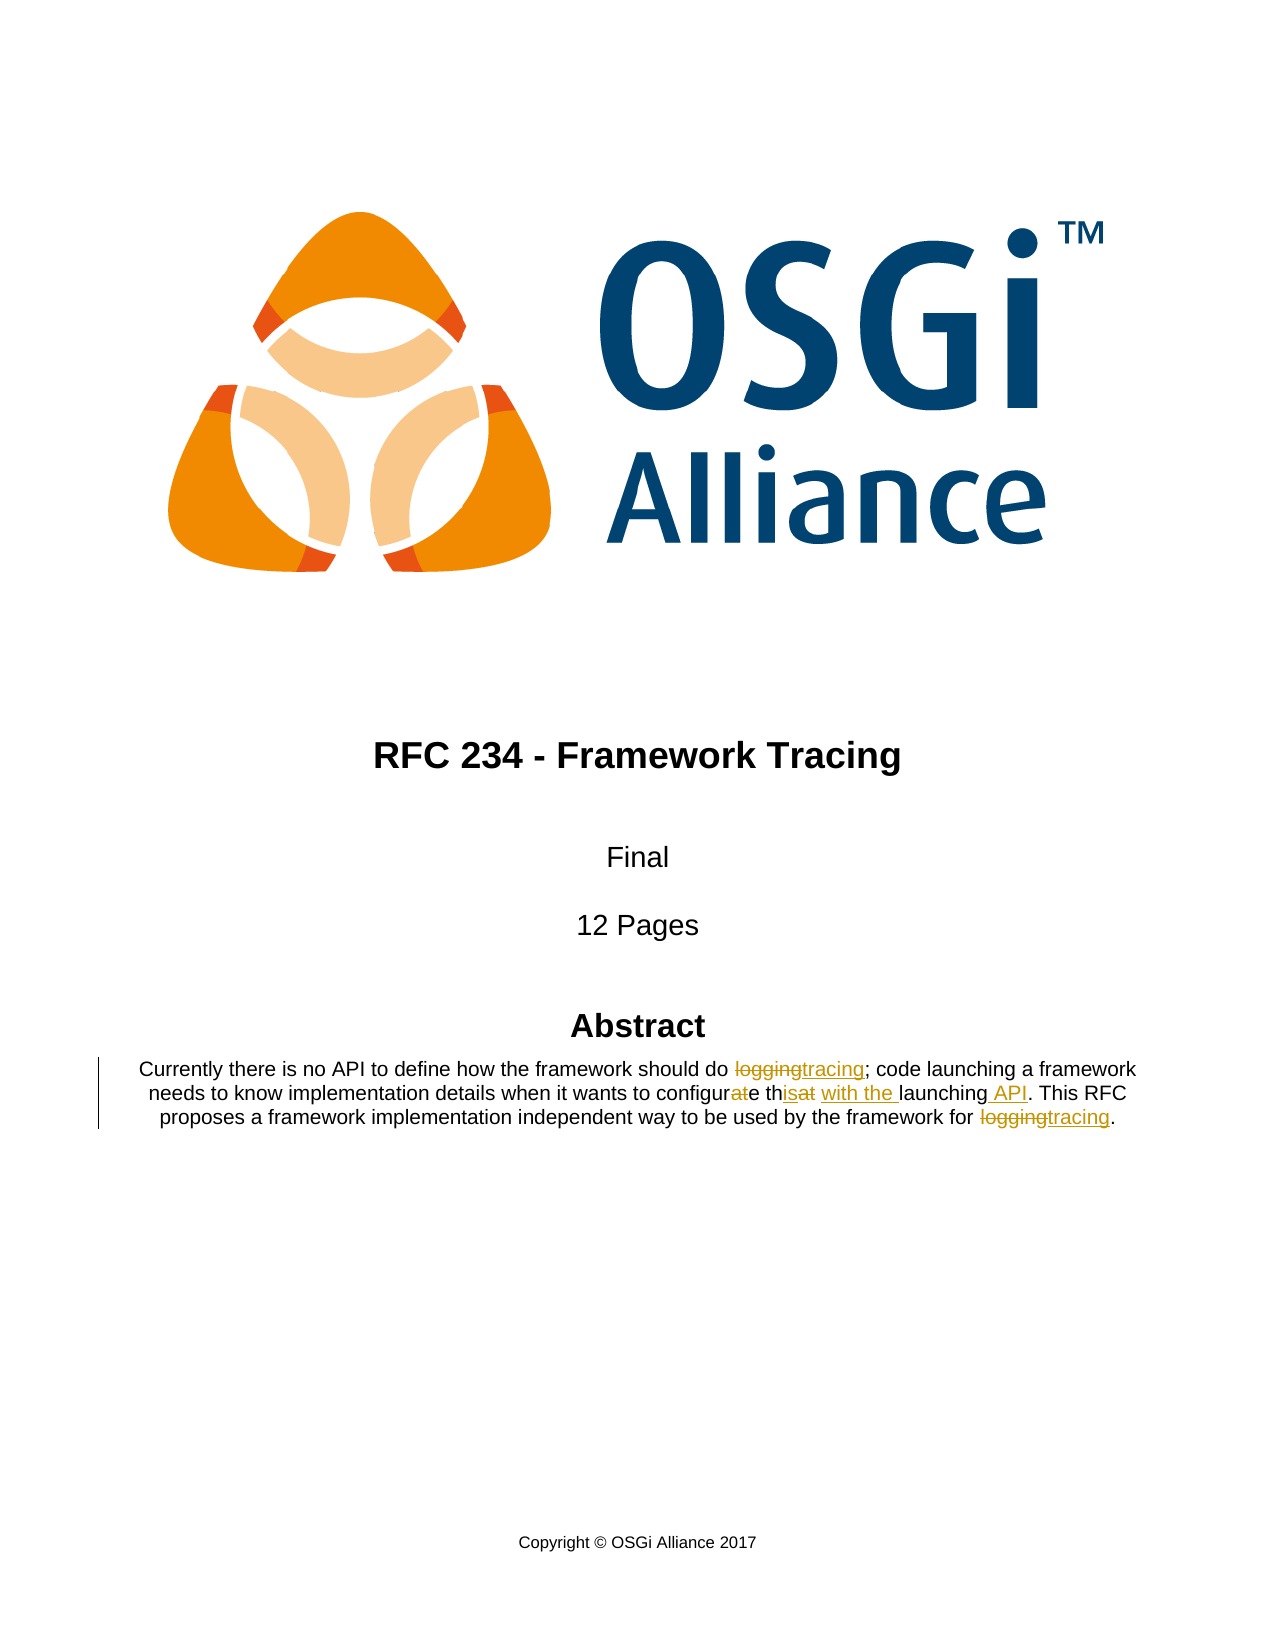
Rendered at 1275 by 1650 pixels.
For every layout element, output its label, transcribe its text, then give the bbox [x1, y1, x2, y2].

picture [112, 158, 1163, 626]
title Final 12 Pages [112, 841, 1162, 941]
text Currently there is no API to define how the framework should do tracing; code launching a framework needs to know implementation details when it wants to configure this with the launching API. This RFC proposes a framework implementation independent way to be used by the framework for tracing. [112, 1057, 1162, 1128]
title RFC 234 - Framework Tracing [112, 733, 1162, 776]
title Abstract [112, 1006, 1162, 1044]
